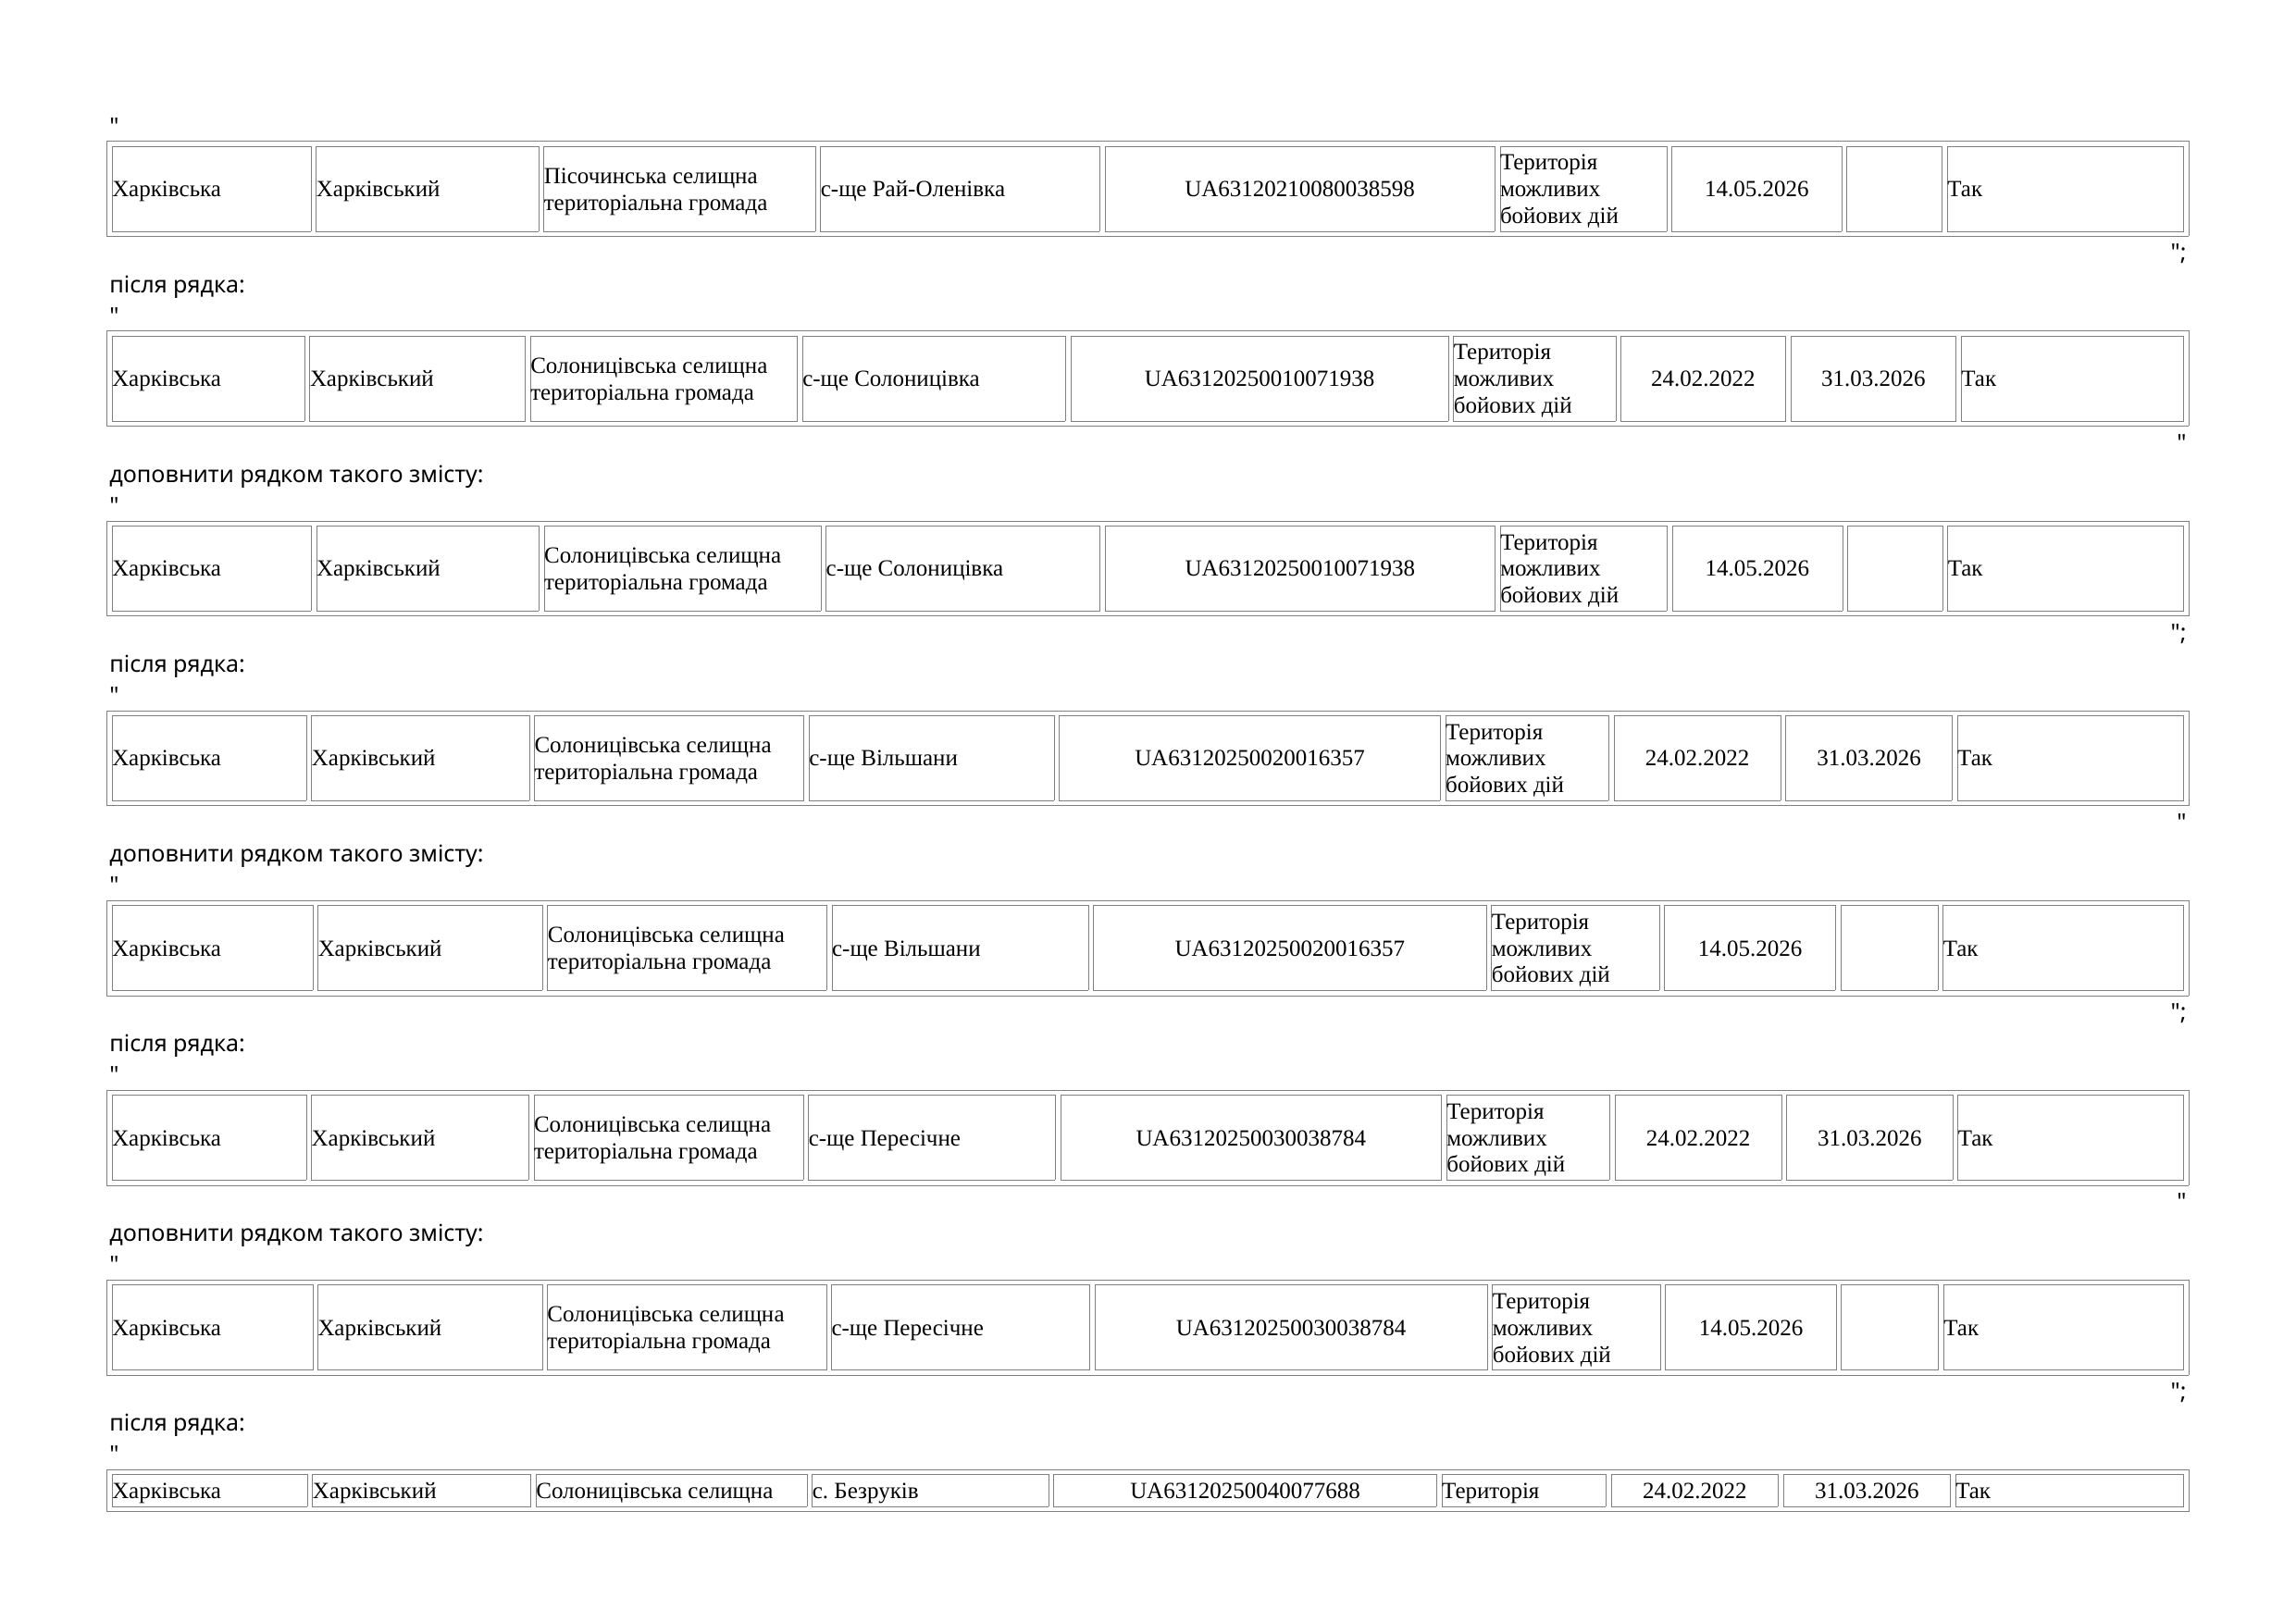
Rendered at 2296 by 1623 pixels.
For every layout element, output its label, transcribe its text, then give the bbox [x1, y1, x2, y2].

text "; [109, 997, 2186, 1026]
table_header с. Безруків [810, 1470, 1051, 1506]
text після рядка: [109, 267, 2186, 299]
table_header Територія [1439, 1470, 1608, 1506]
text після рядка: [109, 1406, 2186, 1438]
table_header с-ще Пересічне [806, 1091, 1058, 1180]
table_header Харківська [109, 712, 309, 800]
table_header Територія можливих бойових дій [1489, 901, 1662, 990]
table_header Так [1955, 1091, 2186, 1180]
table_header 14.05.2026 [1669, 522, 1844, 611]
table_header UA63120250030038784 [1058, 1091, 1444, 1180]
table_header [1844, 522, 1945, 611]
text " [109, 299, 2186, 330]
table_header UA63120250010071938 [1102, 522, 1497, 611]
table_header Харківський [315, 1281, 544, 1369]
text " [109, 806, 2186, 836]
table_header Солоницівська селищна [533, 1470, 810, 1506]
table_header Харківська [109, 142, 314, 231]
table_header Так [1941, 1281, 2186, 1369]
table_header 24.02.2022 [1608, 1470, 1781, 1506]
table_header Так [1955, 712, 2186, 800]
table_header Харківський [316, 901, 545, 990]
table_header Солоницівська селищна територіальна громада [531, 1091, 806, 1180]
text доповнити рядком такого змісту: [109, 836, 2186, 868]
table_header Харківська [109, 522, 314, 611]
text " [109, 678, 2186, 710]
table_header Територія можливих бойових дій [1490, 1281, 1663, 1369]
table_header с-ще Вільшани [829, 901, 1090, 990]
table_header Харківська [109, 1470, 310, 1506]
table_header 31.03.2026 [1781, 1470, 1953, 1506]
table_header 24.02.2022 [1611, 712, 1783, 800]
table_header 14.05.2026 [1662, 901, 1838, 990]
table_header Харківський [310, 1470, 533, 1506]
table_header Харківський [307, 331, 527, 421]
table_header UA63120250020016357 [1056, 712, 1443, 800]
table_header Солоницівська селищна територіальна громада [531, 712, 806, 800]
table_header UA63120250040077688 [1051, 1470, 1439, 1506]
table_header с-ще Рай-Оленівка [818, 142, 1102, 231]
table_header Харківська [109, 1091, 308, 1180]
text " [109, 1186, 2186, 1217]
table_header UA63120250010071938 [1068, 331, 1451, 421]
table_header Так [1953, 1470, 2186, 1506]
table_header Так [1941, 901, 2186, 990]
table_header 31.03.2026 [1783, 712, 1955, 800]
table_header 24.02.2022 [1618, 331, 1788, 421]
text " [109, 1248, 2186, 1280]
table_header 14.05.2026 [1663, 1281, 1839, 1369]
table_header Солоницівська селищна територіальна громада [527, 331, 800, 421]
table_header Так [1958, 331, 2186, 421]
table_header Пісочинська селищна територіальна громада [541, 142, 818, 231]
table_header Харківська [109, 331, 307, 421]
table_header Так [1945, 522, 2186, 611]
text доповнити рядком такого змісту: [109, 457, 2186, 489]
text " [109, 489, 2186, 520]
table_header [1838, 901, 1941, 990]
text " [109, 427, 2186, 457]
table_header [1839, 1281, 1941, 1369]
table_header Солоницівська селищна територіальна громада [544, 1281, 828, 1369]
table_header с-ще Солоницівка [824, 522, 1102, 611]
table_header с-ще Солоницівка [800, 331, 1068, 421]
table_header Територія можливих бойових дій [1497, 522, 1669, 611]
table_header Так [1944, 142, 2186, 231]
text " [109, 1059, 2186, 1090]
table_header Територія можливих бойових дій [1444, 1091, 1612, 1180]
table_header 24.02.2022 [1612, 1091, 1783, 1180]
text після рядка: [109, 1026, 2186, 1059]
table_header Харківський [309, 1091, 531, 1180]
text " [109, 1438, 2186, 1469]
table_header 31.03.2026 [1788, 331, 1958, 421]
table_header 14.05.2026 [1669, 142, 1844, 231]
table_header с-ще Пересічне [828, 1281, 1092, 1369]
table_header [1842, 906, 1938, 990]
table_header Територія можливих бойових дій [1443, 712, 1611, 800]
text "; [109, 616, 2186, 647]
table_header с-ще Вільшани [806, 712, 1056, 800]
table_header Харківський [314, 142, 541, 231]
table_header Харківська [109, 901, 316, 990]
table_header Територія можливих бойових дій [1497, 142, 1669, 231]
table_header [1844, 142, 1944, 231]
text доповнити рядком такого змісту: [109, 1217, 2186, 1248]
text після рядка: [109, 647, 2186, 678]
table_header UA63120250030038784 [1092, 1281, 1490, 1369]
table_header [1848, 527, 1942, 611]
text " [109, 109, 2186, 141]
table_header Солоницівська селищна територіальна громада [541, 522, 823, 611]
table_header Територія можливих бойових дій [1451, 331, 1618, 421]
table_header UA63120250020016357 [1091, 901, 1489, 990]
table_header Харківська [109, 1281, 315, 1369]
table_header UA63120210080038598 [1102, 142, 1497, 231]
text "; [109, 237, 2186, 267]
table_header Харківський [309, 712, 531, 800]
table_header 31.03.2026 [1784, 1091, 1955, 1180]
table_header Харківський [314, 522, 541, 611]
text " [109, 868, 2186, 900]
table_header [1847, 147, 1942, 231]
text "; [109, 1376, 2186, 1406]
table_header [1842, 1285, 1938, 1369]
table_header Солоницівська селищна територіальна громада [545, 901, 829, 990]
